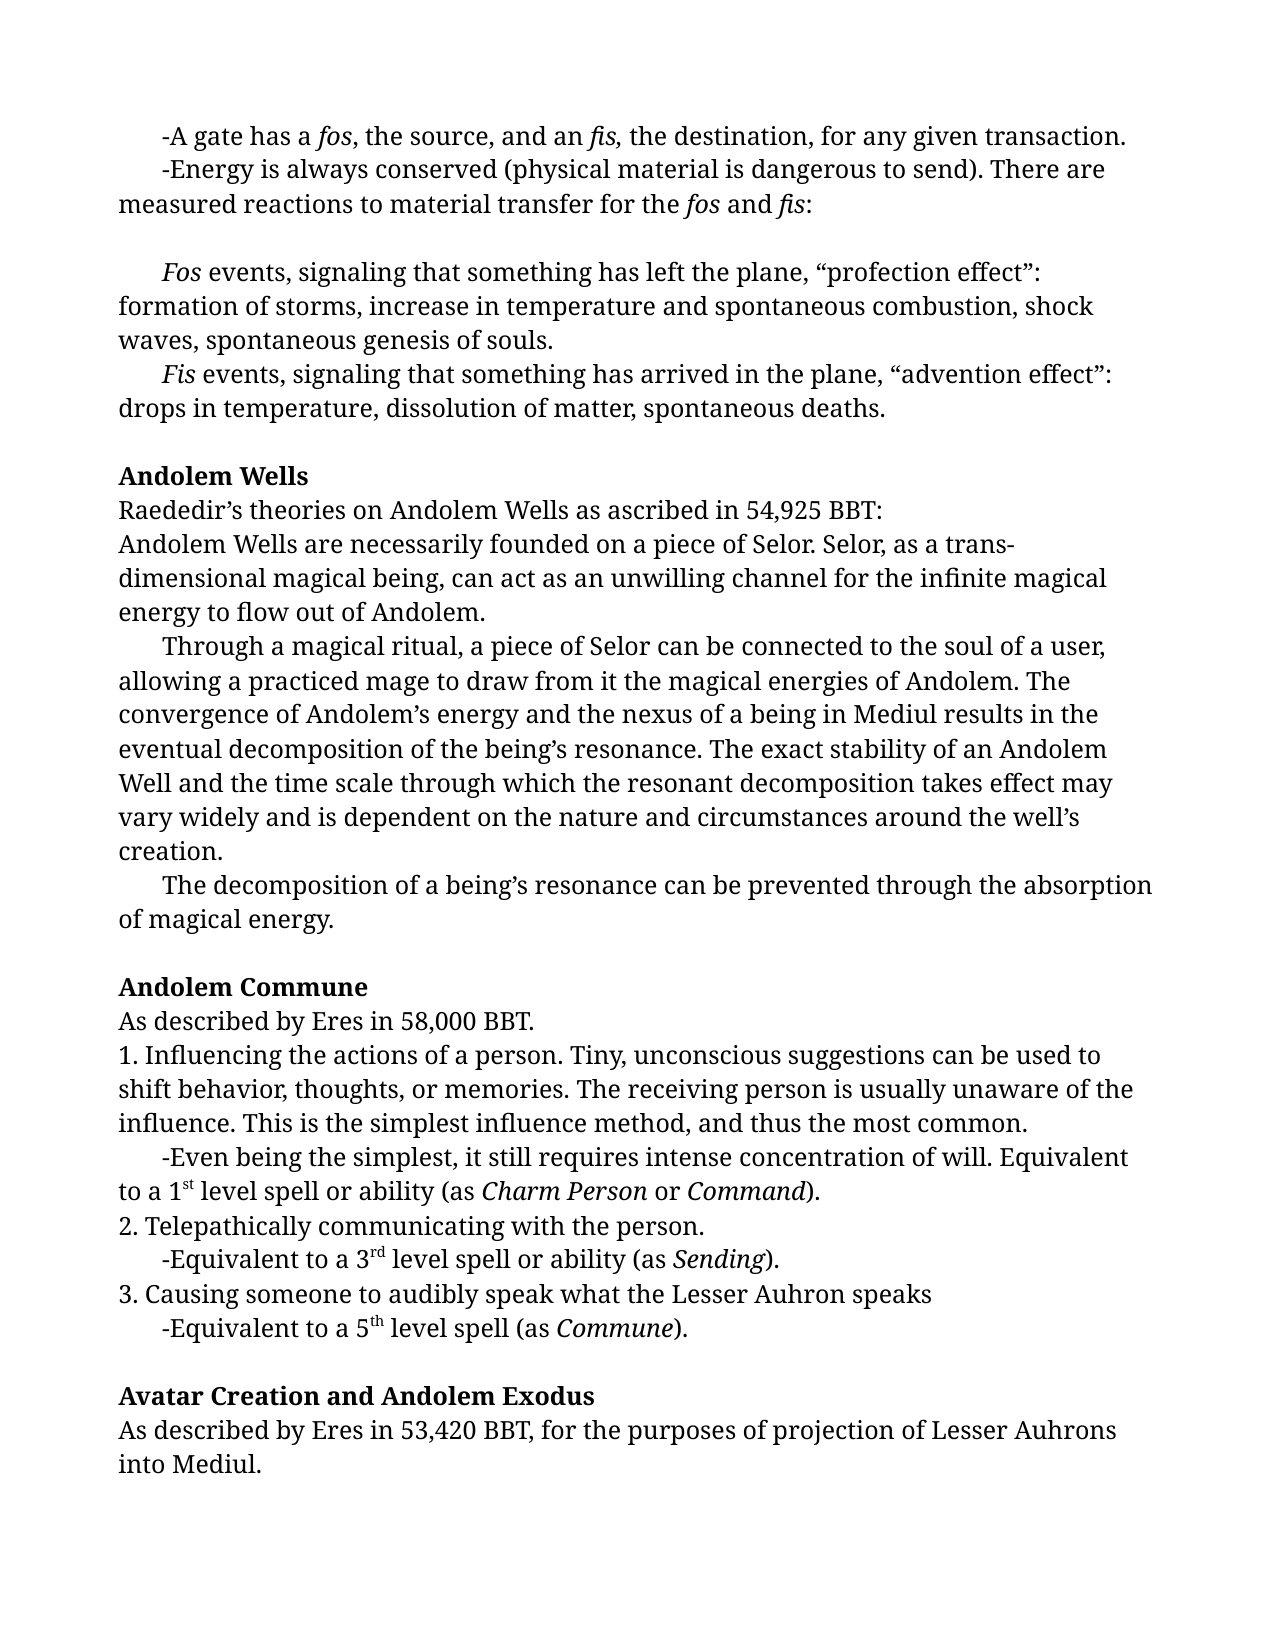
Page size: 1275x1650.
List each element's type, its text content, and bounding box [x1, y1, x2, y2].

text 1. Influencing the actions of a person. Tiny, unconscious suggestions can be used to shift behavior, thoughts, or memories. The receiving person is usually unaware of the influence. This is the simplest influence method, and thus the most common. [118, 1038, 1157, 1140]
text -Equivalent to a 3rd level spell or ability (as Sending). [118, 1242, 1157, 1276]
text Andolem Commune [118, 970, 1157, 1004]
text 2. Telepathically communicating with the person. [118, 1208, 1157, 1242]
text Raededir’s theories on Andolem Wells as ascribed in 54,925 BBT: [118, 493, 1157, 527]
text -Even being the simplest, it still requires intense concentration of will. Equivalent to a 1st level spell or ability (as Charm Person or Command). [118, 1140, 1157, 1208]
text The decomposition of a being’s resonance can be prevented through the absorption of magical energy. [118, 867, 1157, 936]
text 3. Causing someone to audibly speak what the Lesser Auhron speaks [118, 1276, 1157, 1310]
text Fis events, signaling that something has arrived in the plane, “advention effect”: drops in temperature, dissolution of matter, spontaneous deaths. [118, 357, 1157, 425]
text As described by Eres in 58,000 BBT. [118, 1004, 1157, 1038]
text -Equivalent to a 5th level spell (as Commune). [118, 1310, 1157, 1344]
text Fos events, signaling that something has left the plane, “profection effect”: formation of storms, increase in temperature and spontaneous combustion, shock waves, spontaneous genesis of souls. [118, 254, 1157, 357]
text Andolem Wells are necessarily founded on a piece of Selor. Selor, as a trans-dimensional magical being, can act as an unwilling channel for the infinite magical energy to flow out of Andolem. [118, 527, 1157, 629]
text Andolem Wells [118, 459, 1157, 493]
text Through a magical ritual, a piece of Selor can be connected to the soul of a user, allowing a practiced mage to draw from it the magical energies of Andolem. The convergence of Andolem’s energy and the nexus of a being in Mediul results in the eventual decomposition of the being’s resonance. The exact stability of an Andolem Well and the time scale through which the resonant decomposition takes effect may vary widely and is dependent on the nature and circumstances around the well’s creation. [118, 629, 1157, 867]
text Avatar Creation and Andolem Exodus [118, 1378, 1157, 1412]
text As described by Eres in 53,420 BBT, for the purposes of projection of Lesser Auhrons into Mediul. [118, 1412, 1157, 1481]
text -Energy is always conserved (physical material is dangerous to send). There are measured reactions to material transfer for the fos and fis: [118, 152, 1157, 220]
text -A gate has a fos, the source, and an fis, the destination, for any given transaction. [118, 118, 1157, 152]
